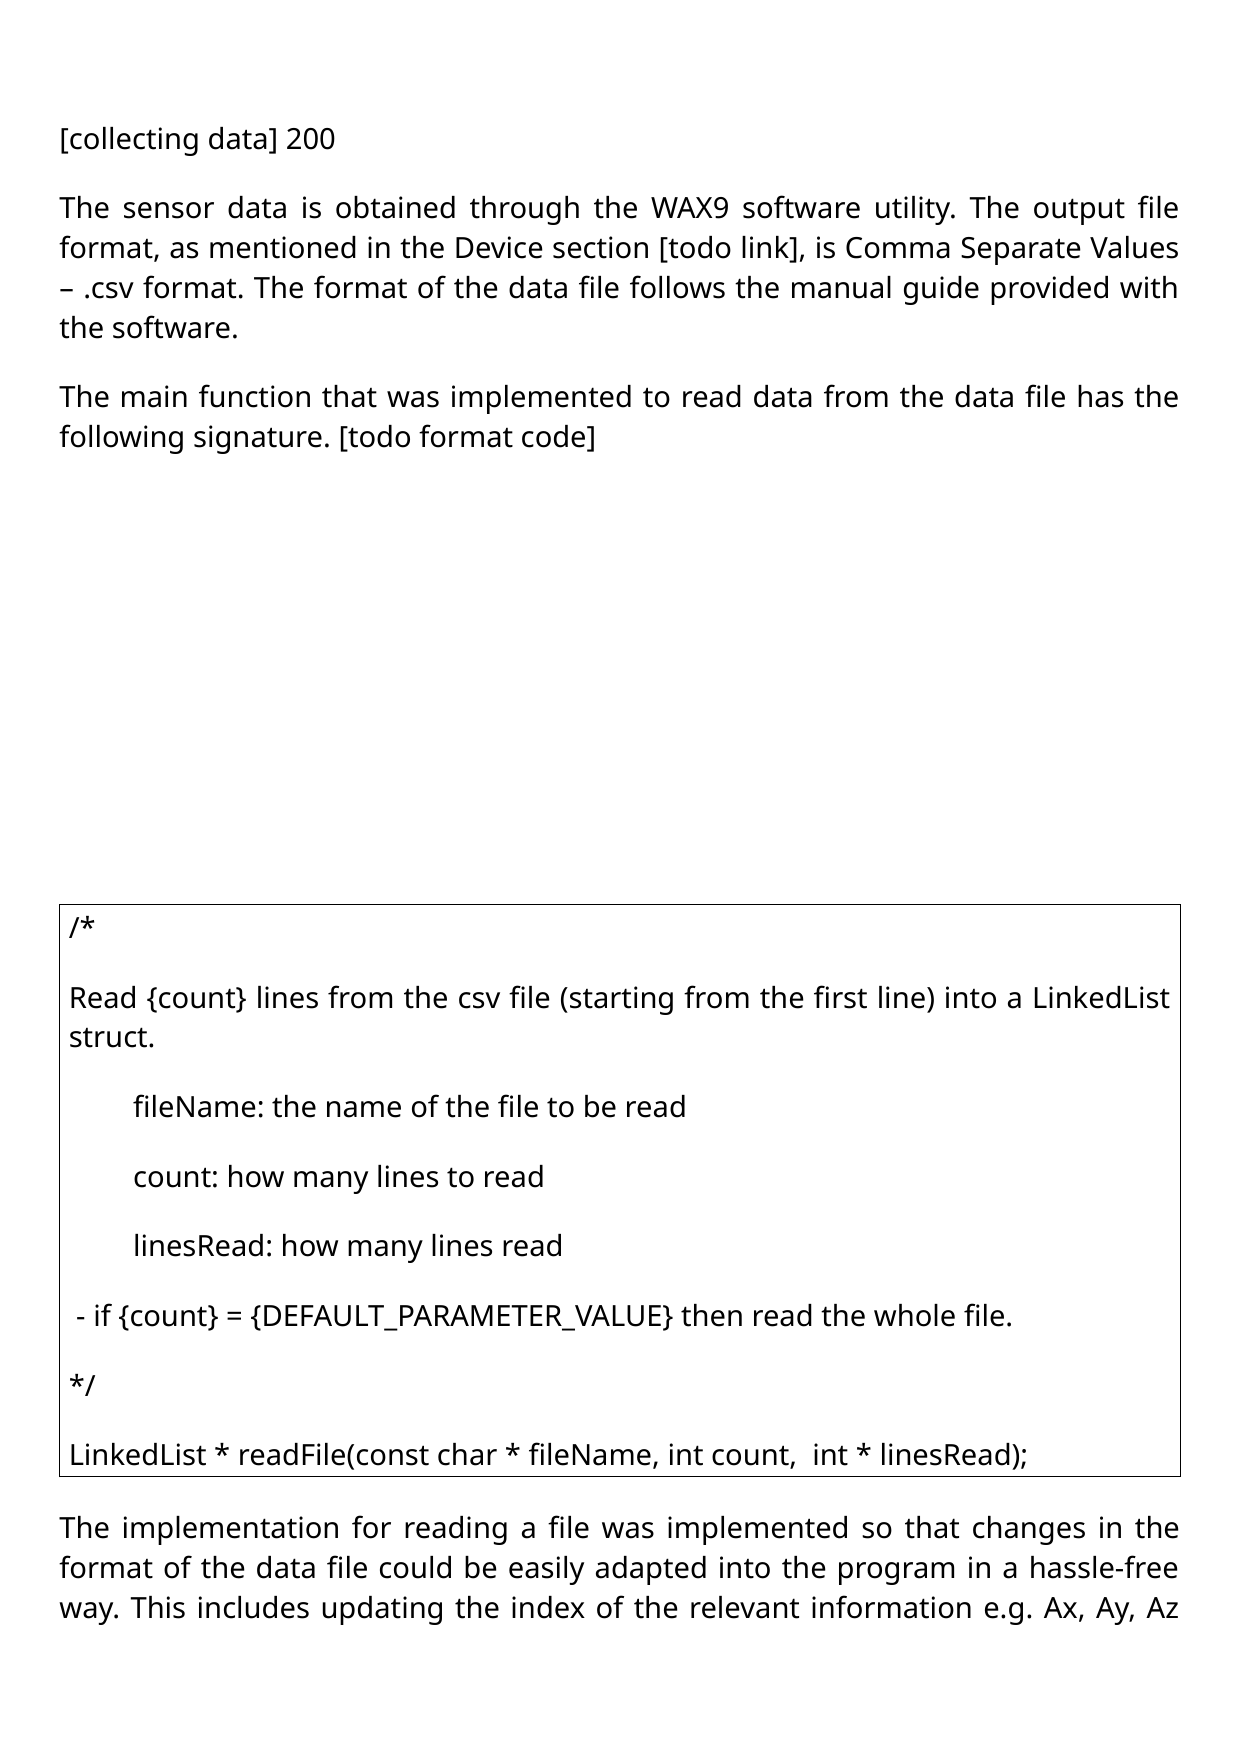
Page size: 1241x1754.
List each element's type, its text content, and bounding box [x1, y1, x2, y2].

text LinkedList * readFile(const char * fileName, int count, int * linesRead); [60, 1432, 1180, 1476]
text */ [60, 1362, 1180, 1405]
text count: how many lines to read [60, 1153, 1180, 1196]
text /* [60, 905, 1180, 947]
text linesRead: how many lines read [60, 1222, 1180, 1265]
text [collecting data] 200 [59, 118, 1181, 158]
text The sensor data is obtained through the WAX9 software utility. The output file format, as mentioned in the Device section [todo link], is Comma Separate Values – .csv format. The format of the data file follows the manual guide provided with the software. [59, 188, 1181, 347]
text Read {count} lines from the csv file (starting from the first line) into a LinkedList struct. [60, 974, 1180, 1056]
text The implementation for reading a file was implemented so that changes in the format of the data file could be easily adapted into the program in a hassle-free way. This includes updating the index of the relevant information e.g. Ax, Ay, Az [59, 1507, 1181, 1627]
text The main function that was implemented to read data from the data file has the following signature. [todo format code] [59, 377, 1181, 456]
text - if {count} = {DEFAULT_PARAMETER_VALUE} then read the whole file. [60, 1292, 1180, 1335]
text fileName: the name of the file to be read [60, 1083, 1180, 1126]
